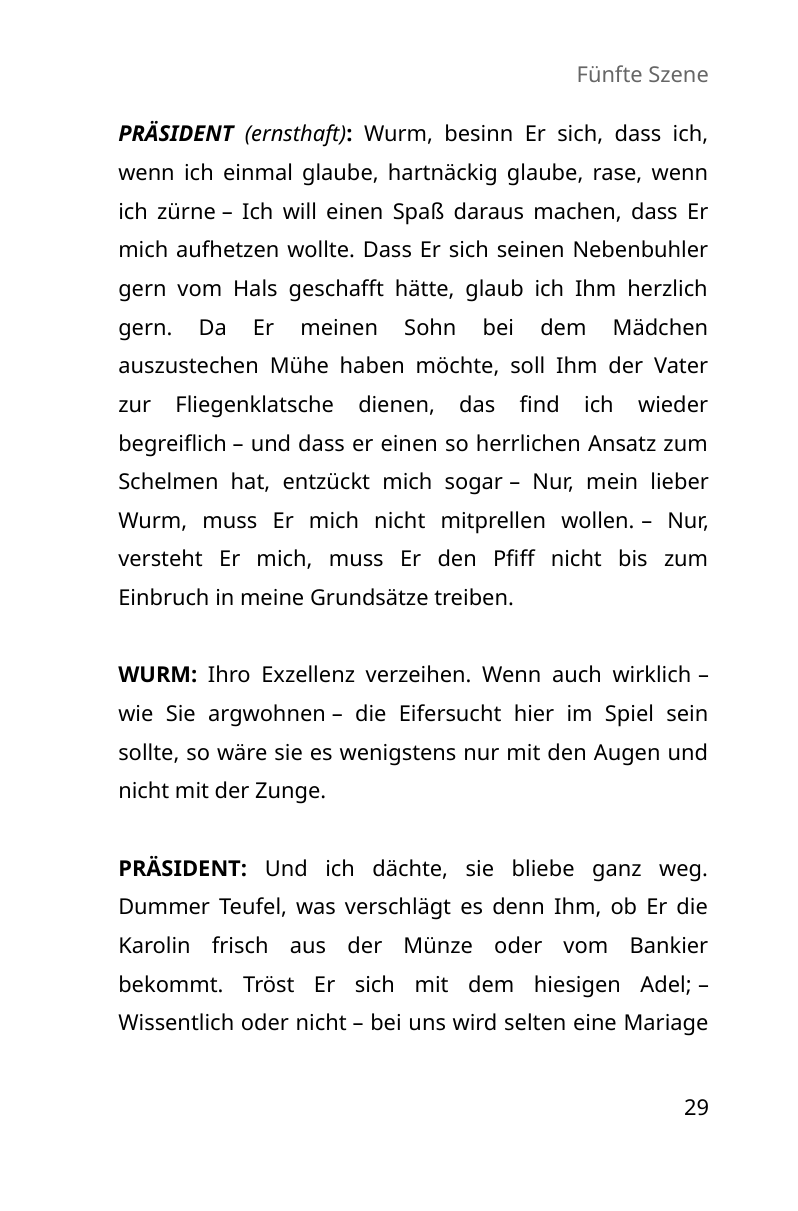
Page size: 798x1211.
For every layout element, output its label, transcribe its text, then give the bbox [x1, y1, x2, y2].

text PRÄSIDENT (ernsthaft): Wurm, besinn Er sich, dass ich, wenn ich einmal glaube, hartnäckig glaube, rase, wenn ich zürne – Ich will einen Spaß daraus machen, dass Er mich aufhetzen wollte. Dass Er sich seinen Nebenbuhler gern vom Hals geschafft hätte, glaub ich Ihm herzlich gern. Da Er meinen Sohn bei dem Mädchen auszustechen Mühe haben möchte, soll Ihm der Vater zur Fliegenklatsche dienen, das find ich wieder begreiflich – und dass er einen so herrlichen Ansatz zum Schelmen hat, entzückt mich sogar – Nur, mein lieber Wurm, muss Er mich nicht mitprellen wollen. – Nur, versteht Er mich, muss Er den Pfiff nicht bis zum Einbruch in meine Grundsätze treiben. [118, 118, 709, 612]
text PRÄSIDENT: Und ich dächte, sie bliebe ganz weg. Dummer Teufel, was verschlägt es denn Ihm, ob Er die Karolin frisch aus der Münze oder vom Bankier bekommt. Tröst Er sich mit dem hiesigen Adel; – Wissentlich oder nicht – bei uns wird selten eine Mariage [118, 826, 709, 1037]
text WURM: Ihro Exzellenz verzeihen. Wenn auch wirklich – wie Sie argwohnen – die Eifersucht hier im Spiel sein sollte, so wäre sie es wenigstens nur mit den Augen und nicht mit der Zunge. [118, 632, 709, 805]
